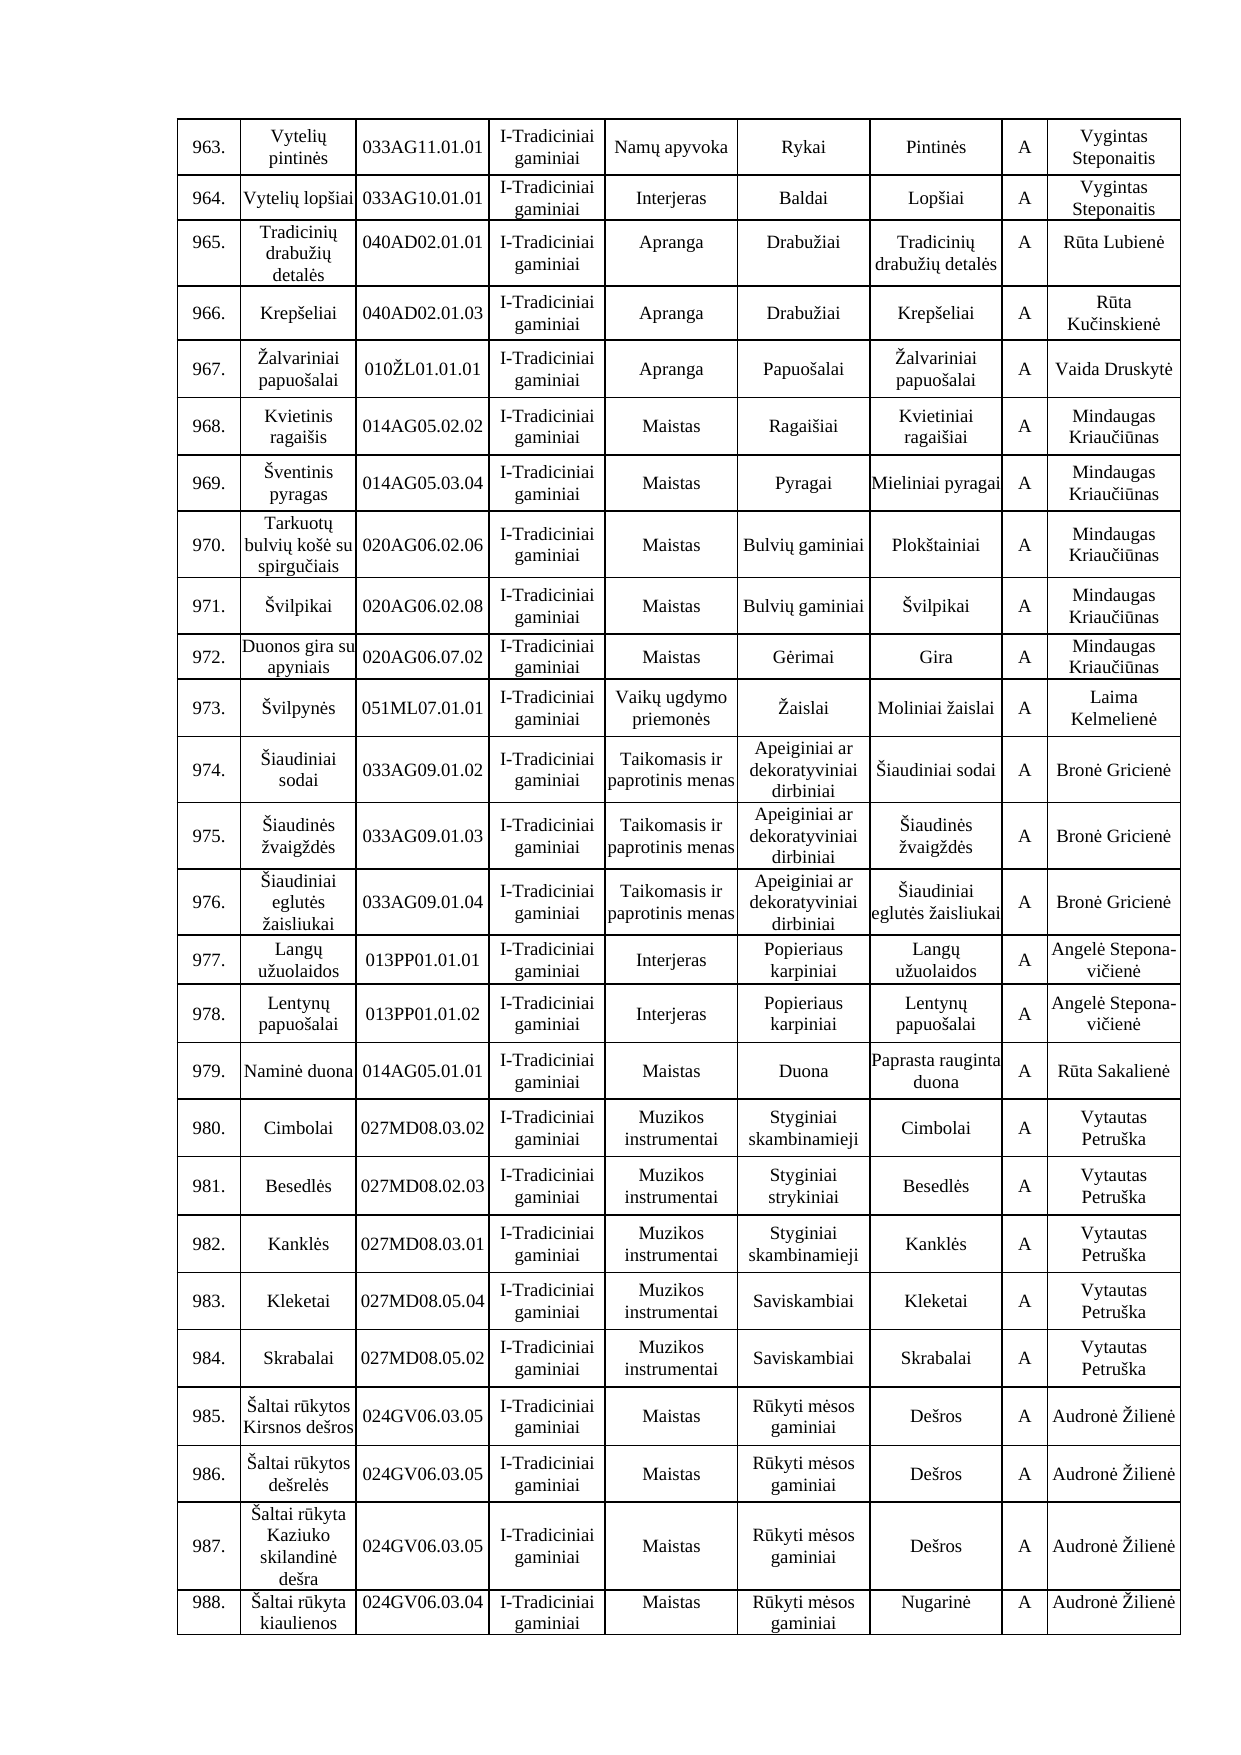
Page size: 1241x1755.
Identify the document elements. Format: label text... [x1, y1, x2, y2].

table_cell Maistas [606, 1388, 737, 1445]
table_cell 973. [178, 680, 240, 736]
table_cell I-Tradiciniai gaminiai [490, 1273, 604, 1328]
table_cell I-Tradiciniai gaminiai [490, 456, 604, 510]
table_cell Muzikos instrumentai [606, 1157, 737, 1214]
table_cell I-Tradiciniai gaminiai [490, 398, 604, 454]
table_cell Saviskambiai [738, 1330, 869, 1386]
table_cell A [1003, 221, 1047, 285]
table_cell Taikomasis ir paprotinis menas [606, 737, 737, 802]
table_cell Skrabalai [241, 1330, 355, 1386]
table_cell 976. [178, 870, 240, 934]
table_cell Popieriaus karpiniai [738, 985, 869, 1042]
table_cell Švilpynės [241, 680, 355, 736]
table_cell A [1003, 1503, 1047, 1589]
table_cell Papuošalai [738, 341, 869, 397]
table_cell 979. [178, 1043, 240, 1098]
table_cell Žalvariniai papuošalai [871, 341, 1001, 397]
table_cell 040AD02.01.03 [357, 287, 488, 339]
table_cell Bulvių gaminiai [738, 578, 869, 633]
table_cell 971. [178, 578, 240, 633]
table_cell Duona [738, 1043, 869, 1098]
table_cell A [1003, 1330, 1047, 1386]
table_cell A [1003, 1273, 1047, 1328]
table_cell Rūkyti mėsos gaminiai [738, 1388, 869, 1445]
table_cell Bronė Gricienė [1048, 803, 1180, 868]
table_cell I-Tradiciniai gaminiai [490, 870, 604, 934]
table_cell Vygintas Steponaitis [1048, 176, 1180, 219]
table_cell Maistas [606, 512, 737, 577]
table_cell Duonos gira su apyniais [241, 635, 355, 678]
table_cell Bronė Gricienė [1048, 870, 1180, 934]
table_cell 969. [178, 456, 240, 510]
table_cell Naminė duona [241, 1043, 355, 1098]
table_cell 033AG09.01.03 [357, 803, 488, 868]
table_cell I-Tradiciniai gaminiai [490, 936, 604, 983]
table_cell I-Tradiciniai gaminiai [490, 737, 604, 802]
table_cell 020AG06.02.06 [357, 512, 488, 577]
table_cell Mindaugas Kriaučiūnas [1048, 578, 1180, 633]
table_cell I-Tradiciniai gaminiai [490, 1216, 604, 1271]
table_cell A [1003, 936, 1047, 983]
table_cell Audronė Žilienė [1048, 1446, 1180, 1501]
table_cell A [1003, 398, 1047, 454]
table_cell Bulvių gaminiai [738, 512, 869, 577]
table_cell 014AG05.03.04 [357, 456, 488, 510]
table_cell Šaltai rūkytos Kirsnos dešros [241, 1388, 355, 1445]
table_cell Šventinis pyragas [241, 456, 355, 510]
table_cell Vytautas Petruška [1048, 1157, 1180, 1214]
table_cell Saviskambiai [738, 1273, 869, 1328]
table_cell Rūta Lubienė [1048, 221, 1180, 285]
table_cell 988. [178, 1591, 240, 1634]
table_cell I-Tradiciniai gaminiai [490, 578, 604, 633]
table_cell Laima Kelmelienė [1048, 680, 1180, 736]
table_cell 020AG06.02.08 [357, 578, 488, 633]
table_cell I-Tradiciniai gaminiai [490, 635, 604, 678]
table_cell 964. [178, 176, 240, 219]
table_cell Švilpikai [871, 578, 1001, 633]
table_cell Kanklės [241, 1216, 355, 1271]
table_cell 968. [178, 398, 240, 454]
table_cell I-Tradiciniai gaminiai [490, 1043, 604, 1098]
table_cell Šiaudiniai eglutės žaisliukai [241, 870, 355, 934]
table_cell Interjeras [606, 985, 737, 1042]
table_cell Šaltai rūkyta kiaulienos [241, 1591, 355, 1634]
table_cell 966. [178, 287, 240, 339]
table_cell Rūkyti mėsos gaminiai [738, 1503, 869, 1589]
table_cell A [1003, 985, 1047, 1042]
table_cell 027MD08.05.04 [357, 1273, 488, 1328]
table_cell Krepšeliai [241, 287, 355, 339]
table_cell Apranga [606, 341, 737, 397]
table_cell Lopšiai [871, 176, 1001, 219]
table_cell A [1003, 1043, 1047, 1098]
table_cell A [1003, 1591, 1047, 1634]
table_cell Šaltai rūkytos dešrelės [241, 1446, 355, 1501]
table_cell A [1003, 176, 1047, 219]
table_cell 013PP01.01.01 [357, 936, 488, 983]
table_cell A [1003, 287, 1047, 339]
table_cell 970. [178, 512, 240, 577]
table_cell Vytautas Petruška [1048, 1273, 1180, 1328]
table_cell Vytelių lopšiai [241, 176, 355, 219]
table_cell Audronė Žilienė [1048, 1591, 1180, 1634]
table_cell Vytelių pintinės [241, 120, 355, 174]
table_cell Maistas [606, 1446, 737, 1501]
table_cell Apranga [606, 221, 737, 285]
table_cell Cimbolai [241, 1100, 355, 1156]
table_cell 040AD02.01.01 [357, 221, 488, 285]
table_cell Apeiginiai ar dekoratyviniai dirbiniai [738, 737, 869, 802]
table_cell 033AG10.01.01 [357, 176, 488, 219]
table_cell Šaltai rūkyta Kaziuko skilandinė dešra [241, 1503, 355, 1589]
table_cell I-Tradiciniai gaminiai [490, 341, 604, 397]
table_cell I-Tradiciniai gaminiai [490, 1446, 604, 1501]
table_cell Mindaugas Kriaučiūnas [1048, 512, 1180, 577]
table_cell Besedlės [241, 1157, 355, 1214]
table_cell Dešros [871, 1446, 1001, 1501]
table_cell Apranga [606, 287, 737, 339]
table_cell Šiaudiniai eglutės žaisliukai [871, 870, 1001, 934]
table_cell Maistas [606, 1591, 737, 1634]
table_cell Maistas [606, 578, 737, 633]
table_cell 033AG09.01.04 [357, 870, 488, 934]
table_cell A [1003, 737, 1047, 802]
table_cell Kleketai [241, 1273, 355, 1328]
table_cell 020AG06.07.02 [357, 635, 488, 678]
table_cell I-Tradiciniai gaminiai [490, 680, 604, 736]
table_cell A [1003, 1446, 1047, 1501]
table_cell Baldai [738, 176, 869, 219]
table_cell 983. [178, 1273, 240, 1328]
table_cell Kvietinis ragaišis [241, 398, 355, 454]
table_cell Maistas [606, 398, 737, 454]
table_cell Krepšeliai [871, 287, 1001, 339]
table_cell Apeiginiai ar dekoratyviniai dirbiniai [738, 803, 869, 868]
table_cell Styginiai strykiniai [738, 1157, 869, 1214]
table_cell Skrabalai [871, 1330, 1001, 1386]
table_cell Mindaugas Kriaučiūnas [1048, 456, 1180, 510]
table_cell Plokštainiai [871, 512, 1001, 577]
table_cell I-Tradiciniai gaminiai [490, 1503, 604, 1589]
table_cell Kleketai [871, 1273, 1001, 1328]
table_cell Švilpikai [241, 578, 355, 633]
table_cell Maistas [606, 1043, 737, 1098]
table_cell 977. [178, 936, 240, 983]
table_cell Muzikos instrumentai [606, 1100, 737, 1156]
table_cell 033AG11.01.01 [357, 120, 488, 174]
table_cell Cimbolai [871, 1100, 1001, 1156]
table_cell Tarkuotų bulvių košė su spirgučiais [241, 512, 355, 577]
table_cell 014AG05.02.02 [357, 398, 488, 454]
table_cell 024GV06.03.04 [357, 1591, 488, 1634]
table_cell Nugarinė [871, 1591, 1001, 1634]
table_cell Styginiai skambinamieji [738, 1100, 869, 1156]
table_cell Gira [871, 635, 1001, 678]
table_cell I-Tradiciniai gaminiai [490, 985, 604, 1042]
table_cell 974. [178, 737, 240, 802]
table_cell Angelė Stepona- vičienė [1048, 936, 1180, 983]
table_cell I-Tradiciniai gaminiai [490, 1157, 604, 1214]
table_cell Dešros [871, 1388, 1001, 1445]
table_cell A [1003, 1157, 1047, 1214]
table_cell A [1003, 803, 1047, 868]
table_cell 982. [178, 1216, 240, 1271]
table_cell 986. [178, 1446, 240, 1501]
table_cell 010ŽL01.01.01 [357, 341, 488, 397]
table_cell 967. [178, 341, 240, 397]
table_cell Rūkyti mėsos gaminiai [738, 1591, 869, 1634]
table_cell Lentynų papuošalai [241, 985, 355, 1042]
table_cell 024GV06.03.05 [357, 1446, 488, 1501]
table_cell Mindaugas Kriaučiūnas [1048, 398, 1180, 454]
table_cell I-Tradiciniai gaminiai [490, 1591, 604, 1634]
table_cell Maistas [606, 635, 737, 678]
table_cell Maistas [606, 1503, 737, 1589]
table_cell A [1003, 680, 1047, 736]
table_cell 051ML07.01.01 [357, 680, 488, 736]
table_cell Muzikos instrumentai [606, 1330, 737, 1386]
table_cell Apeiginiai ar dekoratyviniai dirbiniai [738, 870, 869, 934]
table_cell Šiaudiniai sodai [871, 737, 1001, 802]
table_cell 965. [178, 221, 240, 285]
table_cell Vaikų ugdymo priemonės [606, 680, 737, 736]
table_cell 972. [178, 635, 240, 678]
table_cell A [1003, 1216, 1047, 1271]
table_cell Vygintas Steponaitis [1048, 120, 1180, 174]
table_cell I-Tradiciniai gaminiai [490, 1330, 604, 1386]
table_cell Langų užuolaidos [241, 936, 355, 983]
table_cell 027MD08.03.02 [357, 1100, 488, 1156]
table_cell 033AG09.01.02 [357, 737, 488, 802]
table_cell I-Tradiciniai gaminiai [490, 176, 604, 219]
table_cell 014AG05.01.01 [357, 1043, 488, 1098]
table_cell Mieliniai pyragai [871, 456, 1001, 510]
table_cell Tradicinių drabužių detalės [241, 221, 355, 285]
table_cell Angelė Stepona- vičienė [1048, 985, 1180, 1042]
table_cell Rūta Kučinskienė [1048, 287, 1180, 339]
table_cell 024GV06.03.05 [357, 1503, 488, 1589]
table_cell Namų apyvoka [606, 120, 737, 174]
table_cell Besedlės [871, 1157, 1001, 1214]
table_cell Šiaudiniai sodai [241, 737, 355, 802]
table_cell 985. [178, 1388, 240, 1445]
table_cell Muzikos instrumentai [606, 1273, 737, 1328]
table_cell 027MD08.02.03 [357, 1157, 488, 1214]
table_cell Ragaišiai [738, 398, 869, 454]
table_cell 975. [178, 803, 240, 868]
table_cell Interjeras [606, 936, 737, 983]
table_cell A [1003, 512, 1047, 577]
table_cell Styginiai skambinamieji [738, 1216, 869, 1271]
table_cell I-Tradiciniai gaminiai [490, 287, 604, 339]
table_cell A [1003, 1388, 1047, 1445]
table_cell Rykai [738, 120, 869, 174]
table_cell Popieriaus karpiniai [738, 936, 869, 983]
table_cell Lentynų papuošalai [871, 985, 1001, 1042]
table_cell A [1003, 635, 1047, 678]
table_cell Bronė Gricienė [1048, 737, 1180, 802]
table_cell Žalvariniai papuošalai [241, 341, 355, 397]
table_cell Taikomasis ir paprotinis menas [606, 870, 737, 934]
table_cell 980. [178, 1100, 240, 1156]
table_cell Muzikos instrumentai [606, 1216, 737, 1271]
table_cell I-Tradiciniai gaminiai [490, 1100, 604, 1156]
table_cell Vaida Druskytė [1048, 341, 1180, 397]
table_cell Mindaugas Kriaučiūnas [1048, 635, 1180, 678]
table_cell Kanklės [871, 1216, 1001, 1271]
table_cell Vytautas Petruška [1048, 1100, 1180, 1156]
table_cell Kvietiniai ragaišiai [871, 398, 1001, 454]
table_cell Gėrimai [738, 635, 869, 678]
table_cell A [1003, 341, 1047, 397]
table_cell I-Tradiciniai gaminiai [490, 803, 604, 868]
table_cell 984. [178, 1330, 240, 1386]
table_cell Vytautas Petruška [1048, 1330, 1180, 1386]
table_cell 027MD08.05.02 [357, 1330, 488, 1386]
table_cell 013PP01.01.02 [357, 985, 488, 1042]
table_cell A [1003, 120, 1047, 174]
table_cell Interjeras [606, 176, 737, 219]
table_cell Drabužiai [738, 287, 869, 339]
table_cell 024GV06.03.05 [357, 1388, 488, 1445]
table_cell 027MD08.03.01 [357, 1216, 488, 1271]
table_cell Tradicinių drabužių detalės [871, 221, 1001, 285]
table_cell Rūta Sakalienė [1048, 1043, 1180, 1098]
table_cell I-Tradiciniai gaminiai [490, 512, 604, 577]
table_cell Taikomasis ir paprotinis menas [606, 803, 737, 868]
table_cell I-Tradiciniai gaminiai [490, 1388, 604, 1445]
table_cell Langų užuolaidos [871, 936, 1001, 983]
table_cell 963. [178, 120, 240, 174]
table_cell A [1003, 1100, 1047, 1156]
table_cell I-Tradiciniai gaminiai [490, 120, 604, 174]
table_cell 981. [178, 1157, 240, 1214]
table_cell Maistas [606, 456, 737, 510]
table_cell A [1003, 578, 1047, 633]
table_cell I-Tradiciniai gaminiai [490, 221, 604, 285]
table_cell Šiaudinės žvaigždės [871, 803, 1001, 868]
table_cell Audronė Žilienė [1048, 1503, 1180, 1589]
table_cell Audronė Žilienė [1048, 1388, 1180, 1445]
table_cell Pintinės [871, 120, 1001, 174]
table_cell Drabužiai [738, 221, 869, 285]
table_cell Šiaudinės žvaigždės [241, 803, 355, 868]
table_cell Dešros [871, 1503, 1001, 1589]
table_cell Pyragai [738, 456, 869, 510]
table_cell Žaislai [738, 680, 869, 736]
table_cell Vytautas Petruška [1048, 1216, 1180, 1271]
table_cell 987. [178, 1503, 240, 1589]
table_cell Paprasta rauginta duona [871, 1043, 1001, 1098]
table_cell 978. [178, 985, 240, 1042]
table_cell A [1003, 456, 1047, 510]
table_cell Rūkyti mėsos gaminiai [738, 1446, 869, 1501]
table_cell Moliniai žaislai [871, 680, 1001, 736]
table_cell A [1003, 870, 1047, 934]
